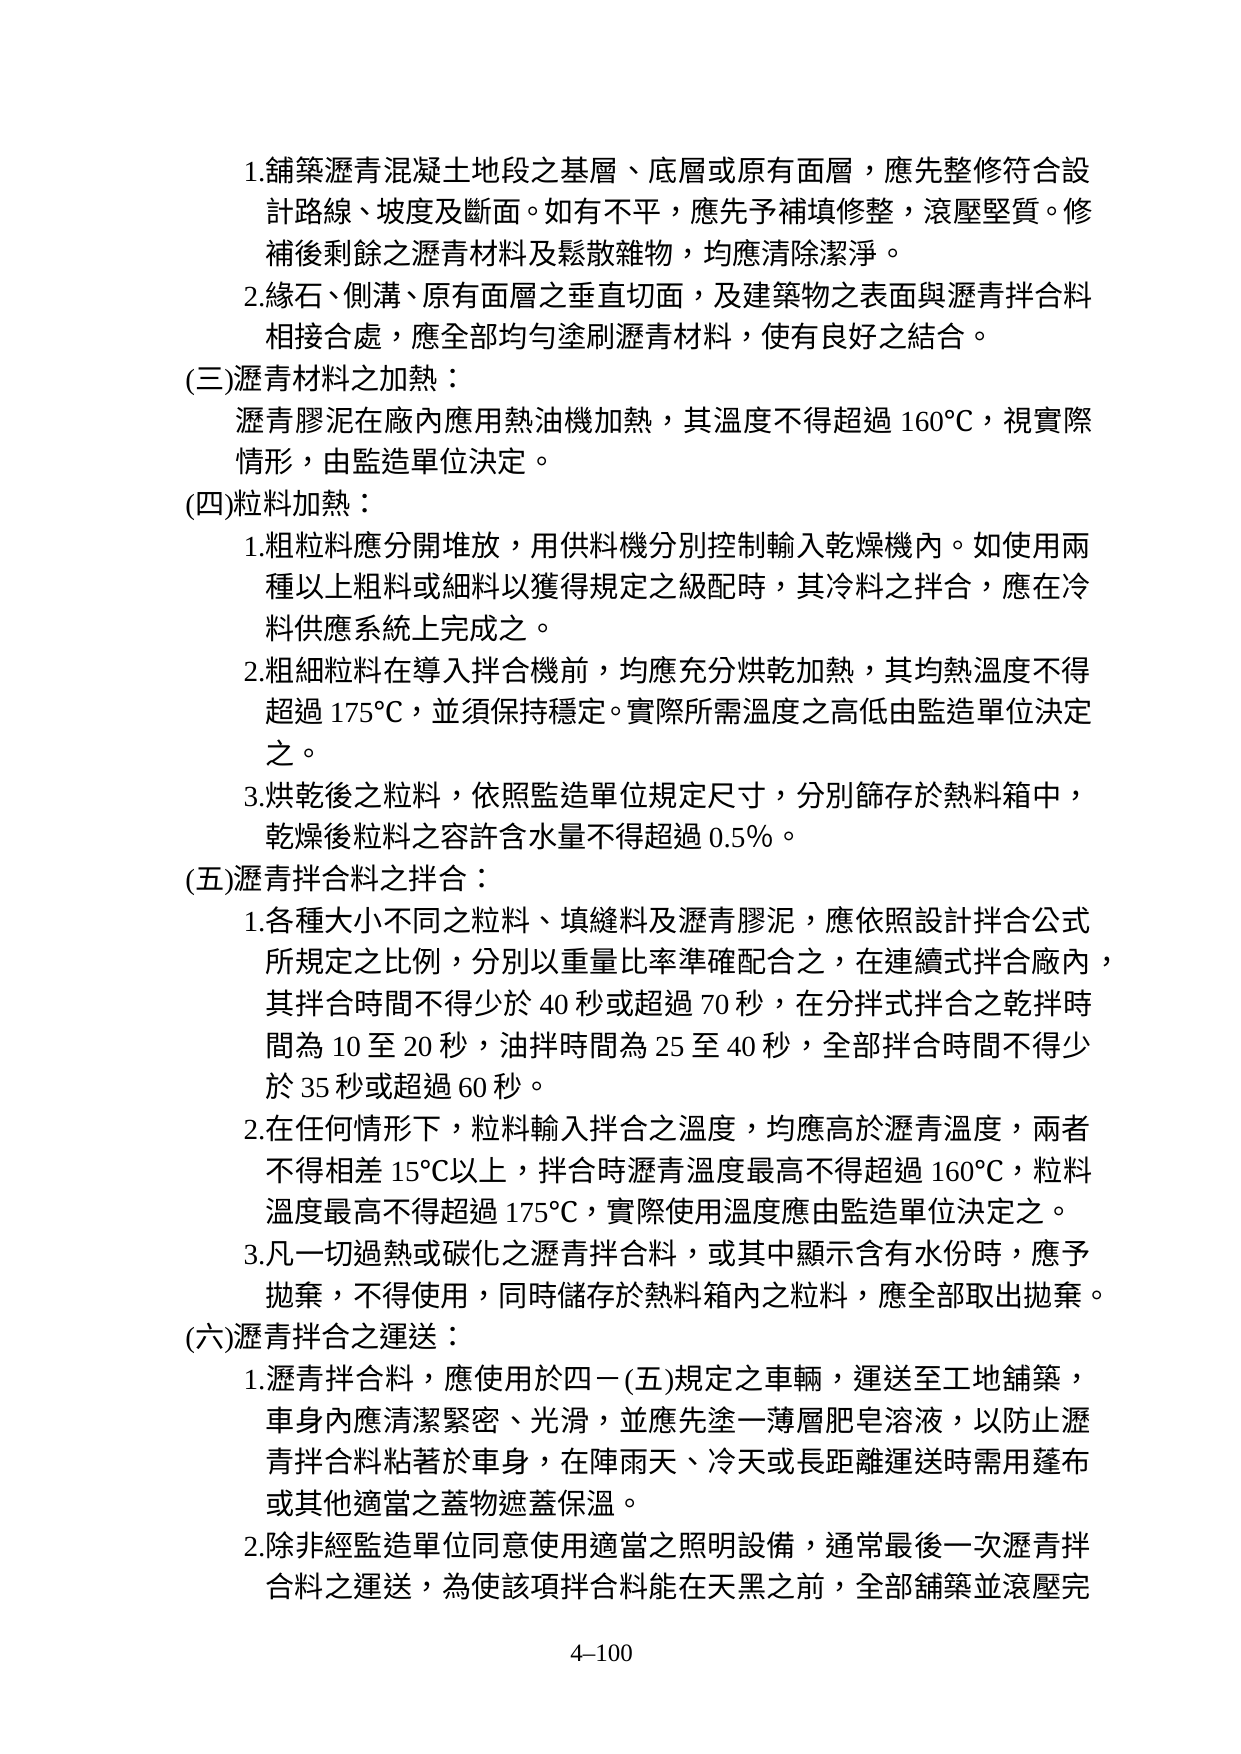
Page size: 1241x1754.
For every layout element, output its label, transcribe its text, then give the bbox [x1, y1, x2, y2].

text 2.除非經監造單位同意使用適當之照明設備，通常最後一次瀝青拌合料之運送，為使該項拌合料能在天黑之前，全部舖築並滾壓完 [243, 1523, 1092, 1606]
text 1.瀝青拌合料，應使用於四－(五)規定之車輛，運送至工地舖築，車身內應清潔緊密、光滑，並應先塗一薄層肥皂溶液，以防止瀝青拌合料粘著於車身，在陣雨天、冷天或長距離運送時需用蓬布或其他適當之蓋物遮蓋保溫。 [243, 1356, 1092, 1523]
text 1.舖築瀝青混凝土地段之基層、底層或原有面層，應先整修符合設計路線、坡度及斷面。如有不平，應先予補填修整，滾壓堅質。修補後剩餘之瀝青材料及鬆散雜物，均應清除潔淨。 [243, 148, 1092, 273]
text (三)瀝青材料之加熱： [185, 356, 1092, 398]
text 1.粗粒料應分開堆放，用供料機分別控制輸入乾燥機內。如使用兩種以上粗料或細料以獲得規定之級配時，其冷料之拌合，應在冷料供應系統上完成之。 [243, 523, 1092, 648]
text 3.烘乾後之粒料，依照監造單位規定尺寸，分別篩存於熱料箱中，乾燥後粒料之容許含水量不得超過0.5％。 [243, 773, 1092, 856]
text (四)粒料加熱： [185, 481, 1092, 523]
text (五)瀝青拌合料之拌合： [185, 856, 1092, 898]
text (六)瀝青拌合之運送： [185, 1314, 1092, 1356]
text 2.在任何情形下，粒料輸入拌合之溫度，均應高於瀝青溫度，兩者不得相差15℃以上，拌合時瀝青溫度最高不得超過160℃，粒料溫度最高不得超過175℃，實際使用溫度應由監造單位決定之。 [243, 1106, 1092, 1231]
text 1.各種大小不同之粒料、填縫料及瀝青膠泥，應依照設計拌合公式所規定之比例，分別以重量比率準確配合之，在連續式拌合廠內，其拌合時間不得少於40秒或超過70秒，在分拌式拌合之乾拌時間為10至20秒，油拌時間為25至40秒，全部拌合時間不得少於35秒或超過60秒。 [243, 898, 1092, 1106]
text 2.粗細粒料在導入拌合機前，均應充分烘乾加熱，其均熱溫度不得超過175℃，並須保持穩定。實際所需溫度之高低由監造單位決定之。 [243, 648, 1092, 773]
text 瀝青膠泥在廠內應用熱油機加熱，其溫度不得超過160℃，視實際情形，由監造單位決定。 [235, 398, 1092, 481]
text 3.凡一切過熱或碳化之瀝青拌合料，或其中顯示含有水份時，應予拋棄，不得使用，同時儲存於熱料箱內之粒料，應全部取出拋棄。 [243, 1231, 1092, 1314]
text 2.緣石、側溝、原有面層之垂直切面，及建築物之表面與瀝青拌合料相接合處，應全部均勻塗刷瀝青材料，使有良好之結合。 [243, 273, 1092, 356]
